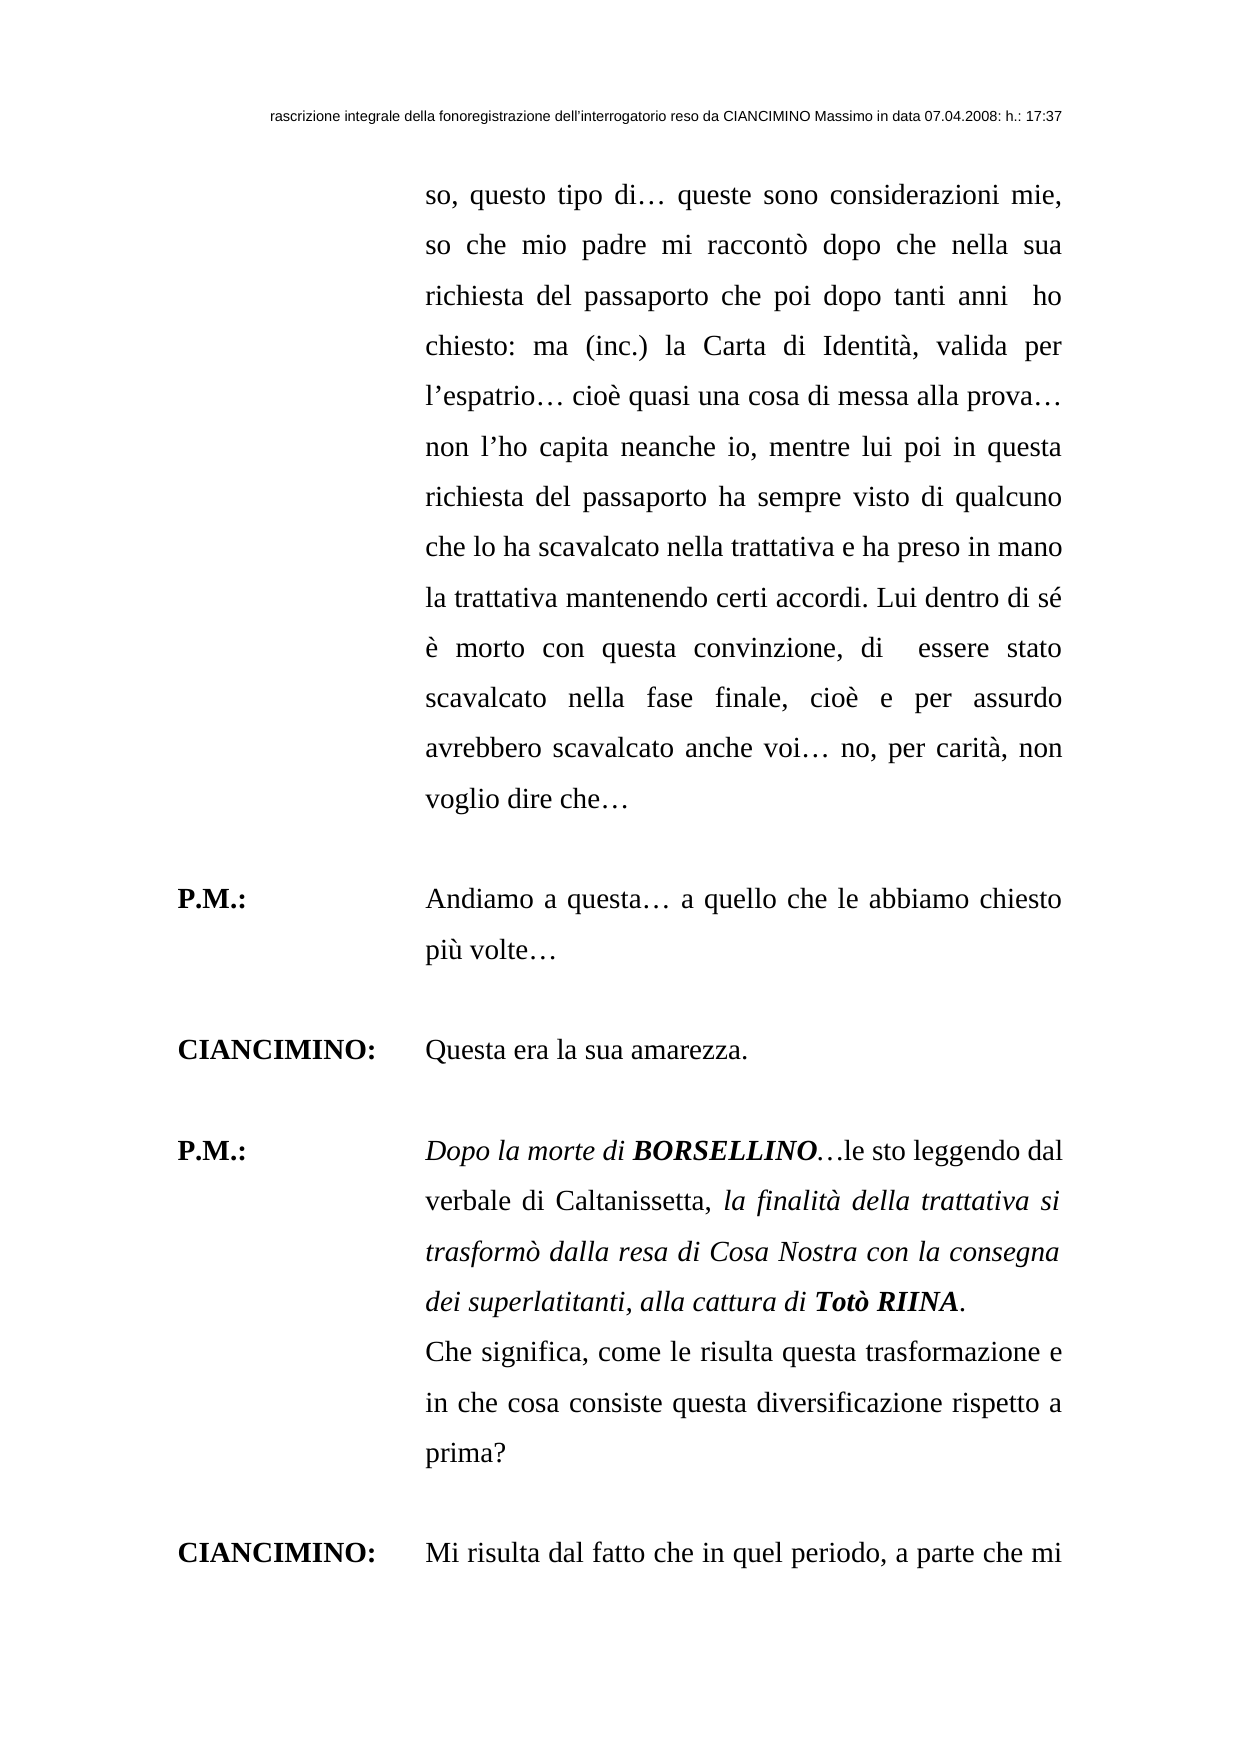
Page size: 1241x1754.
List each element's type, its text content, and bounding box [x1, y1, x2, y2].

text so, questo tipo di… queste sono considerazioni mie, so che mio padre mi raccontò dopo che nella sua richiesta del passaporto che poi dopo tanti anni ho chiesto: ma (inc.) la Carta di Identità, valida per l’espatrio… cioè quasi una cosa di messa alla prova… non l’ho capita neanche io, mentre lui poi in questa richiesta del passaporto ha sempre visto di qualcuno che lo ha scavalcato nella trattativa e ha preso in mano la trattativa mantenendo certi accordi. Lui dentro di sé è morto con questa convinzione, di essere stato scavalcato nella fase finale, cioè e per assurdo avrebbero scavalcato anche voi… no, per carità, non voglio dire che… [177, 177, 1063, 814]
text Che significa, come le risulta questa trasformazione e in che cosa consiste questa diversificazione rispetto a prima? [177, 1334, 1063, 1468]
text CIANCIMINO: Questa era la sua amarezza. [177, 1032, 1063, 1066]
text CIANCIMINO: Mi risulta dal fatto che in quel periodo, a parte che mi [177, 1536, 1063, 1569]
text P.M.: Andiamo a questa… a quello che le abbiamo chiesto più volte… [177, 882, 1063, 965]
text P.M.: Dopo la morte di BORSELLINO…le sto leggendo dal verbale di Caltanissetta, la finalità della trattativa si trasformò dalla resa di Cosa Nostra con la consegna dei superlatitanti, alla cattura di Totò RIINA. [177, 1133, 1063, 1318]
